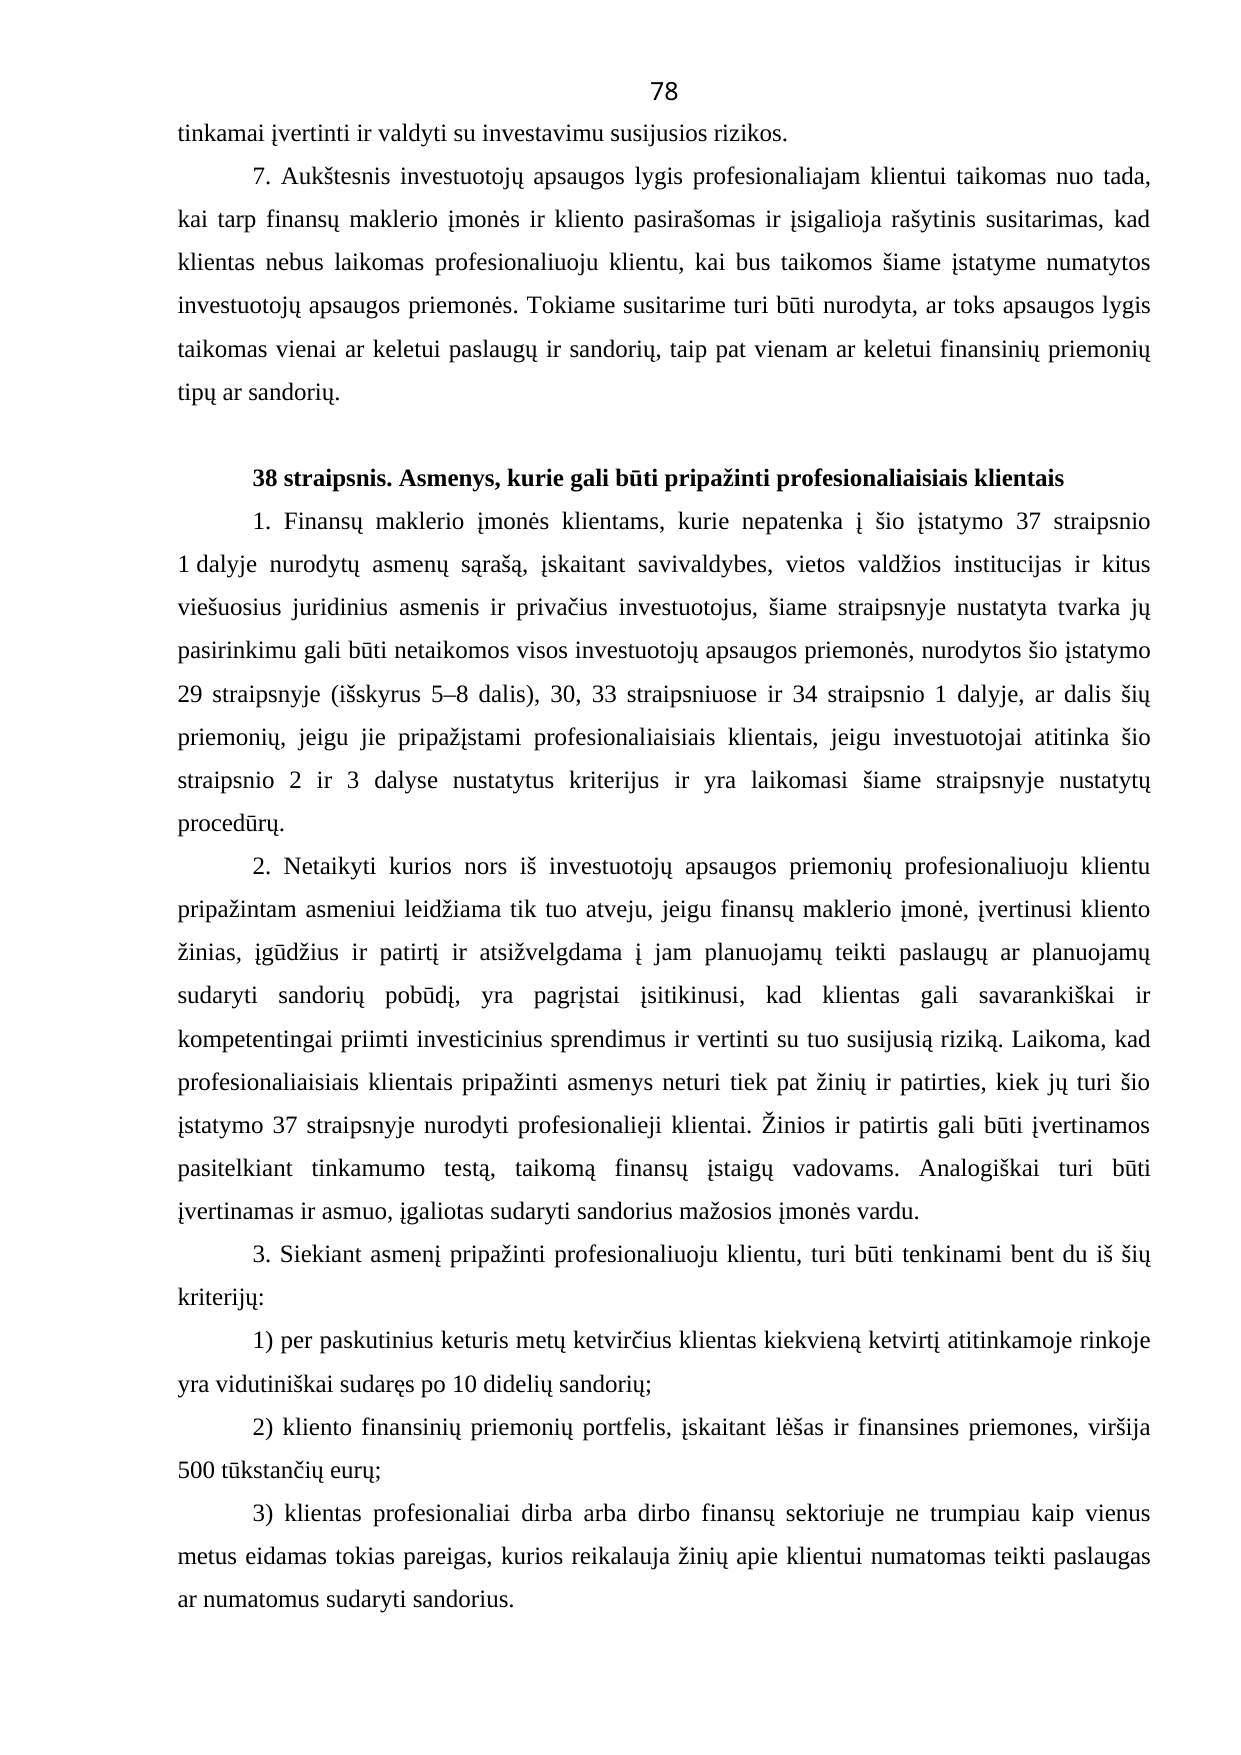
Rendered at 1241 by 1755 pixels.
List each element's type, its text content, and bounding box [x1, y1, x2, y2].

text 2. Netaikyti kurios nors iš investuotojų apsaugos priemonių profesionaliuoju klientu pripažintam asmeniui leidžiama tik tuo atveju, jeigu finansų maklerio įmonė, įvertinusi kliento žinias, įgūdžius ir patirtį ir atsižvelgdama į jam planuojamų teikti paslaugų ar planuojamų sudaryti sandorių pobūdį, yra pagrįstai įsitikinusi, kad klientas gali savarankiškai ir kompetentingai priimti investicinius sprendimus ir vertinti su tuo susijusią riziką. Laikoma, kad profesionaliaisiais klientais pripažinti asmenys neturi tiek pat žinių ir patirties, kiek jų turi šio įstatymo 37 straipsnyje nurodyti profesionalieji klientai. Žinios ir patirtis gali būti įvertinamos pasitelkiant tinkamumo testą, taikomą finansų įstaigų vadovams. Analogiškai turi būti įvertinamas ir asmuo, įgaliotas sudaryti sandorius mažosios įmonės vardu. [177, 851, 1152, 1225]
text 2) kliento finansinių priemonių portfelis, įskaitant lėšas ir finansines priemones, viršija 500 tūkstančių eurų; [177, 1412, 1152, 1484]
text 38 straipsnis. Asmenys, kurie gali būti pripažinti profesionaliaisiais klientais [177, 463, 1152, 492]
text 3) klientas profesionaliai dirba arba dirbo finansų sektoriuje ne trumpiau kaip vienus metus eidamas tokias pareigas, kurios reikalauja žinių apie klientui numatomas teikti paslaugas ar numatomus sudaryti sandorius. [177, 1498, 1152, 1613]
text tinkamai įvertinti ir valdyti su investavimu susijusios rizikos. [177, 118, 1152, 147]
text 3. Siekiant asmenį pripažinti profesionaliuoju klientu, turi būti tenkinami bent du iš šių kriterijų: [177, 1239, 1152, 1311]
text 7. Aukštesnis investuotojų apsaugos lygis profesionaliajam klientui taikomas nuo tada, kai tarp finansų maklerio įmonės ir kliento pasirašomas ir įsigalioja rašytinis susitarimas, kad klientas nebus laikomas profesionaliuoju klientu, kai bus taikomos šiame įstatyme numatytos investuotojų apsaugos priemonės. Tokiame susitarime turi būti nurodyta, ar toks apsaugos lygis taikomas vienai ar keletui paslaugų ir sandorių, taip pat vienam ar keletui finansinių priemonių tipų ar sandorių. [177, 161, 1152, 406]
text 1. Finansų maklerio įmonės klientams, kurie nepatenka į šio įstatymo 37 straipsnio 1 dalyje nurodytų asmenų sąrašą, įskaitant savivaldybes, vietos valdžios institucijas ir kitus viešuosius juridinius asmenis ir privačius investuotojus, šiame straipsnyje nustatyta tvarka jų pasirinkimu gali būti netaikomos visos investuotojų apsaugos priemonės, nurodytos šio įstatymo 29 straipsnyje (išskyrus 5–8 dalis), 30, 33 straipsniuose ir 34 straipsnio 1 dalyje, ar dalis šių priemonių, jeigu jie pripažįstami profesionaliaisiais klientais, jeigu investuotojai atitinka šio straipsnio 2 ir 3 dalyse nustatytus kriterijus ir yra laikomasi šiame straipsnyje nustatytų procedūrų. [177, 506, 1152, 837]
text 1) per paskutinius keturis metų ketvirčius klientas kiekvieną ketvirtį atitinkamoje rinkoje yra vidutiniškai sudaręs po 10 didelių sandorių; [177, 1326, 1152, 1397]
